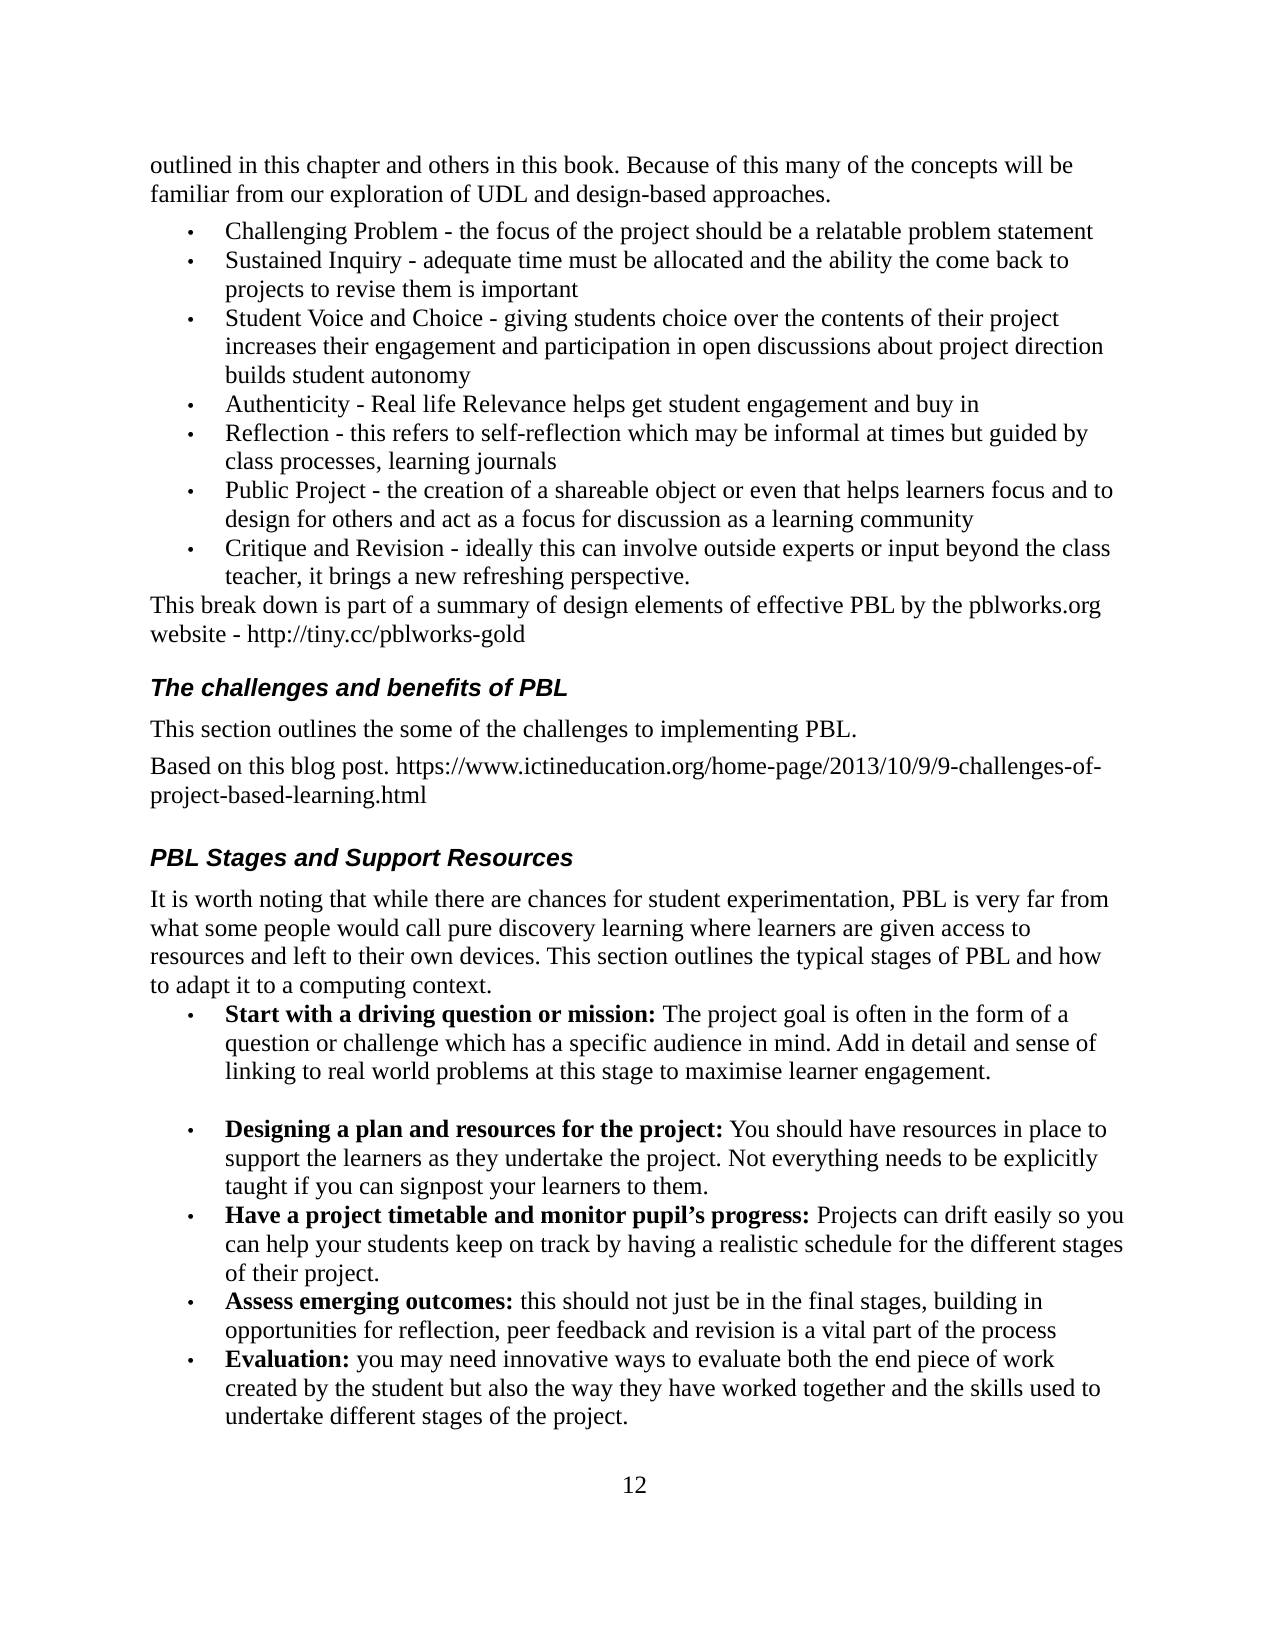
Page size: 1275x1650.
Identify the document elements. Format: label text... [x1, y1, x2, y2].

subtitle The challenges and benefits of PBL [150, 673, 1125, 701]
list Student Voice and Choice - giving students choice over the contents of their project increases their engagement and participation in open discussions about project direction builds student autonomy [187, 303, 1125, 389]
list Designing a plan and resources for the project: You should have resources in place to support the learners as they undertake the project. Not everything needs to be explicitly taught if you can signpost your learners to them. [187, 1114, 1125, 1200]
list Sustained Inquiry - adequate time must be allocated and the ability the come back to projects to revise them is important [187, 245, 1125, 303]
list Start with a driving question or mission: The project goal is often in the form of a question or challenge which has a specific audience in mind. Add in detail and sense of linking to real world problems at this stage to maximise learner engagement. [187, 999, 1125, 1114]
list Public Project - the creation of a shareable object or even that helps learners focus and to design for others and act as a focus for discussion as a learning community [187, 475, 1125, 533]
list Challenging Problem - the focus of the project should be a relatable problem statement [187, 216, 1125, 245]
list Critique and Revision - ideally this can involve outside experts or input beyond the class teacher, it brings a new refreshing perspective. [187, 533, 1125, 590]
list Authenticity - Real life Relevance helps get student engagement and buy in [187, 389, 1125, 418]
subtitle PBL Stages and Support Resources [150, 843, 1125, 871]
list Evaluation: you may need innovative ways to evaluate both the end piece of work created by the student but also the way they have worked together and the skills used to undertake different stages of the project. [187, 1344, 1125, 1430]
text outlined in this chapter and others in this book. Because of this many of the concepts will be familiar from our exploration of UDL and design-based approaches. [150, 150, 1125, 207]
list Reflection - this refers to self-reflection which may be informal at times but guided by class processes, learning journals [187, 418, 1125, 475]
text This break down is part of a summary of design elements of effective PBL by the pblworks.org website - http://tiny.cc/pblworks-gold [150, 590, 1125, 648]
list Assess emerging outcomes: this should not just be in the final stages, building in opportunities for reflection, peer feedback and revision is a vital part of the process [187, 1286, 1125, 1344]
text This section outlines the some of the challenges to implementing PBL. [150, 714, 1125, 742]
text It is worth noting that while there are chances for student experimentation, PBL is very far from what some people would call pure discovery learning where learners are given access to resources and left to their own devices. This section outlines the typical stages of PBL and how to adapt it to a computing context. [150, 884, 1125, 999]
list Have a project timetable and monitor pupil’s progress: Projects can drift easily so you can help your students keep on track by having a realistic schedule for the different stages of their project. [187, 1200, 1125, 1286]
text Based on this blog post. https://www.ictineducation.org/home-page/2013/10/9/9-challenges-of-project-based-learning.html [150, 751, 1125, 809]
